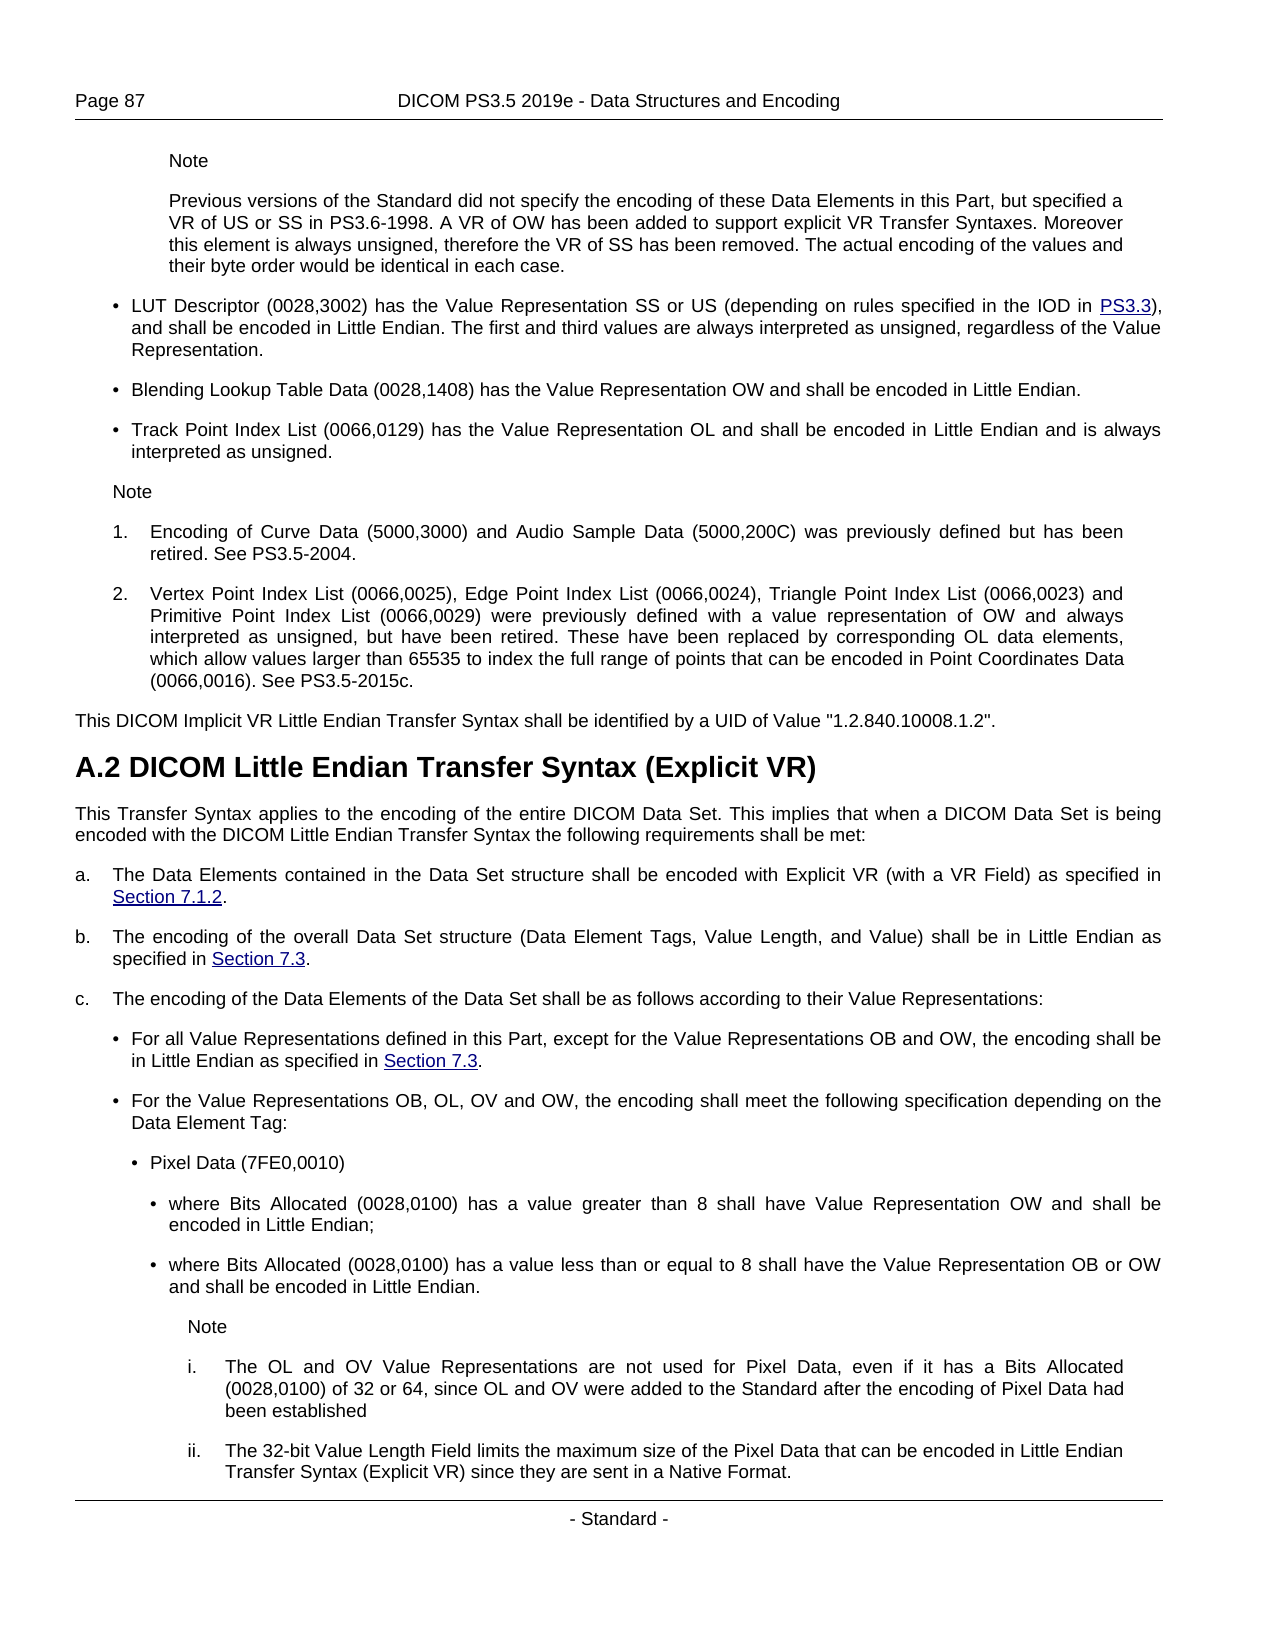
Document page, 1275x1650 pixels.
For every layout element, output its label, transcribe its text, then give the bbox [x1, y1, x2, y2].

text i. The OL and OV Value Representations are not used for Pixel Data, even if it has a Bits Allocated (0028,0100) of 32 or 64, since OL and OV were added to the Standard after the encoding of Pixel Data had been established [187, 1356, 1125, 1421]
text This DICOM Implicit VR Little Endian Transfer Syntax shall be identified by a UID of Value "1.2.840.10008.1.2". [75, 710, 1162, 731]
text c. The encoding of the Data Elements of the Data Set shall be as follows according to their Value Representations: [75, 988, 1162, 1009]
text • Pixel Data (7FE0,0010) [131, 1152, 1162, 1173]
text Previous versions of the Standard did not specify the encoding of these Data Elements in this Part, but specified a VR of US or SS in PS3.6-1998. A VR of OW has been added to support explicit VR Transfer Syntaxes. Moreover this element is always unsigned, therefore the VR of SS has been removed. The actual encoding of the values and their byte order would be identical in each case. [169, 190, 1125, 277]
text Note [187, 1316, 1125, 1338]
text • For all Value Representations defined in this Part, except for the Value Representations OB and OW, the encoding shall be in Little Endian as specified in Section 7.3. [112, 1028, 1162, 1071]
text • Blending Lookup Table Data (0028,1408) has the Value Representation OW and shall be encoded in Little Endian. [112, 379, 1162, 400]
text 1. Encoding of Curve Data (5000,3000) and Audio Sample Data (5000,200C) was previously defined but has been retired. See PS3.5-2004. [112, 521, 1125, 564]
text a. The Data Elements contained in the Data Set structure shall be encoded with Explicit VR (with a VR Field) as specified in Section 7.1.2. [75, 864, 1162, 907]
text A.2 DICOM Little Endian Transfer Syntax (Explicit VR) [75, 750, 1162, 783]
text b. The encoding of the overall Data Set structure (Data Element Tags, Value Length, and Value) shall be in Little Endian as specified in Section 7.3. [75, 926, 1162, 969]
text Note [112, 481, 1125, 502]
text • where Bits Allocated (0028,0100) has a value less than or equal to 8 shall have the Value Representation OB or OW and shall be encoded in Little Endian. [150, 1254, 1162, 1297]
text 2. Vertex Point Index List (0066,0025), Edge Point Index List (0066,0024), Triangle Point Index List (0066,0023) and Primitive Point Index List (0066,0029) were previously defined with a value representation of OW and always interpreted as unsigned, but have been retired. These have been replaced by corresponding OL data elements, which allow values larger than 65535 to index the full range of points that can be encoded in Point Coordinates Data (0066,0016). See PS3.5-2015c. [112, 583, 1125, 691]
text • For the Value Representations OB, OL, OV and OW, the encoding shall meet the following specification depending on the Data Element Tag: [112, 1090, 1162, 1133]
text Note [169, 150, 1125, 172]
text • where Bits Allocated (0028,0100) has a value greater than 8 shall have Value Representation OW and shall be encoded in Little Endian; [150, 1192, 1162, 1235]
text ii. The 32-bit Value Length Field limits the maximum size of the Pixel Data that can be encoded in Little Endian Transfer Syntax (Explicit VR) since they are sent in a Native Format. [187, 1440, 1125, 1483]
text • Track Point Index List (0066,0129) has the Value Representation OL and shall be encoded in Little Endian and is always interpreted as unsigned. [112, 419, 1162, 462]
text • LUT Descriptor (0028,3002) has the Value Representation SS or US (depending on rules specified in the IOD in PS3.3), and shall be encoded in Little Endian. The first and third values are always interpreted as unsigned, regardless of the Value Representation. [112, 295, 1162, 360]
text This Transfer Syntax applies to the encoding of the entire DICOM Data Set. This implies that when a DICOM Data Set is being encoded with the DICOM Little Endian Transfer Syntax the following requirements shall be met: [75, 802, 1162, 845]
